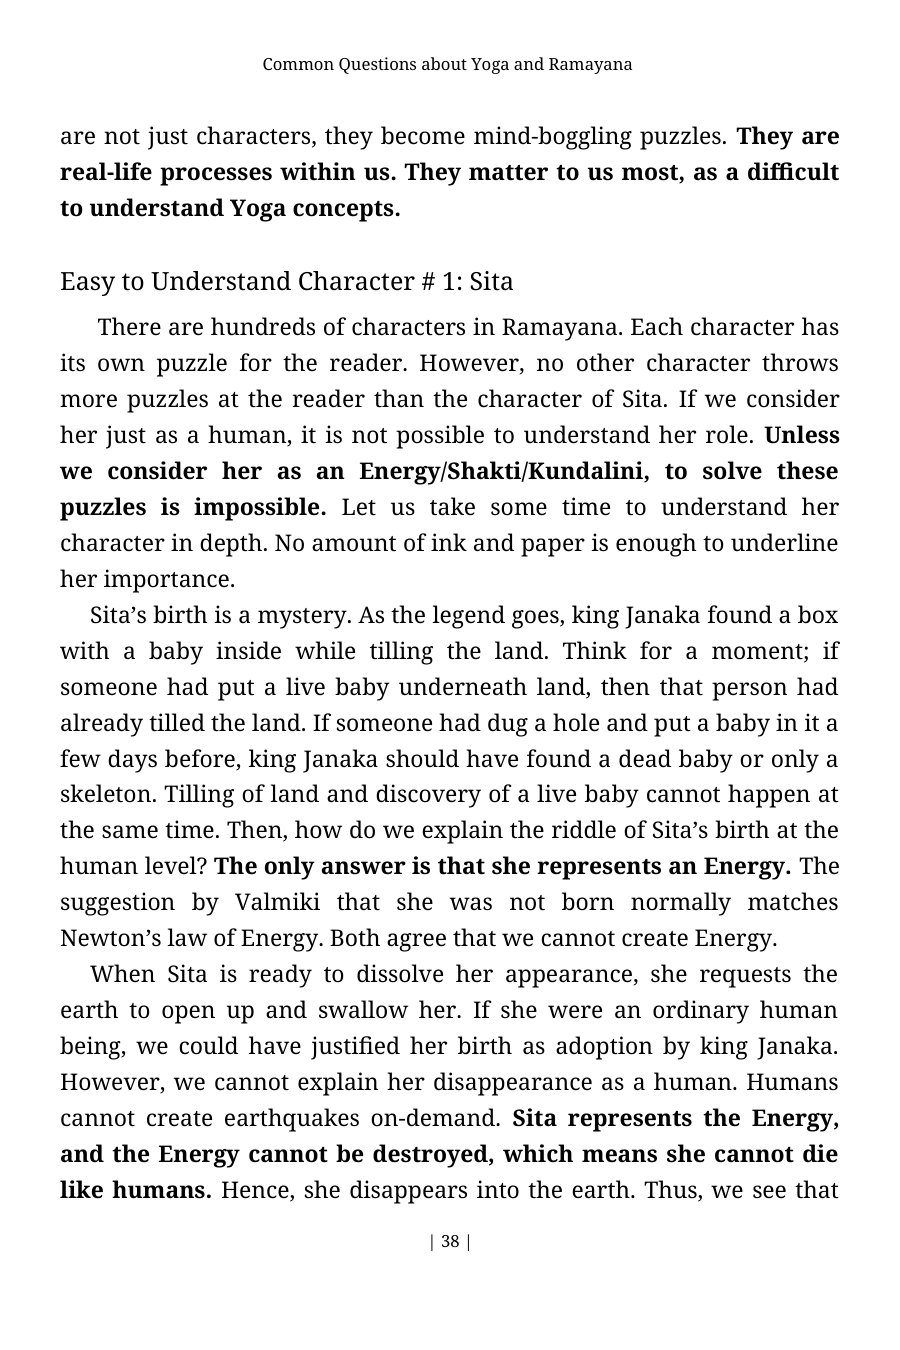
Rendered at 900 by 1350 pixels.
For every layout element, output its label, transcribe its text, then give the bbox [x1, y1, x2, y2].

text Sita’s birth is a mystery. As the legend goes, king Janaka found a box with a baby inside while tilling the land. Think for a moment; if someone had put a live baby underneath land, then that person had already tilled the land. If someone had dug a hole and put a baby in it a few days before, king Janaka should have found a dead baby or only a skeleton. Tilling of land and discovery of a live baby cannot happen at the same time. Then, how do we explain the riddle of Sita’s birth at the human level? The only answer is that she represents an Energy. The suggestion by Valmiki that she was not born normally matches Newton’s law of Energy. Both agree that we cannot create Energy. [60, 599, 840, 953]
text When Sita is ready to dissolve her appearance, she requests the earth to open up and swallow her. If she were an ordinary human being, we could have justified her birth as adoption by king Janaka. However, we cannot explain her disappearance as a human. Humans cannot create earthquakes on-demand. Sita represents the Energy, and the Energy cannot be destroyed, which means she cannot die like humans. Hence, she disappears into the earth. Thus, we see that [60, 958, 840, 1205]
subtitle Easy to Understand Character # 1: Sita [60, 264, 840, 298]
text are not just characters, they become mind-boggling puzzles. They are real-life processes within us. They matter to us most, as a difficult to understand Yoga concepts. [60, 120, 840, 223]
text There are hundreds of characters in Ramayana. Each character has its own puzzle for the reader. However, no other character throws more puzzles at the reader than the character of Sita. If we consider her just as a human, it is not possible to understand her role. Unless we consider her as an Energy/Shakti/Kundalini, to solve these puzzles is impossible. Let us take some time to understand her character in depth. No amount of ink and paper is enough to underline her importance. [60, 311, 840, 594]
